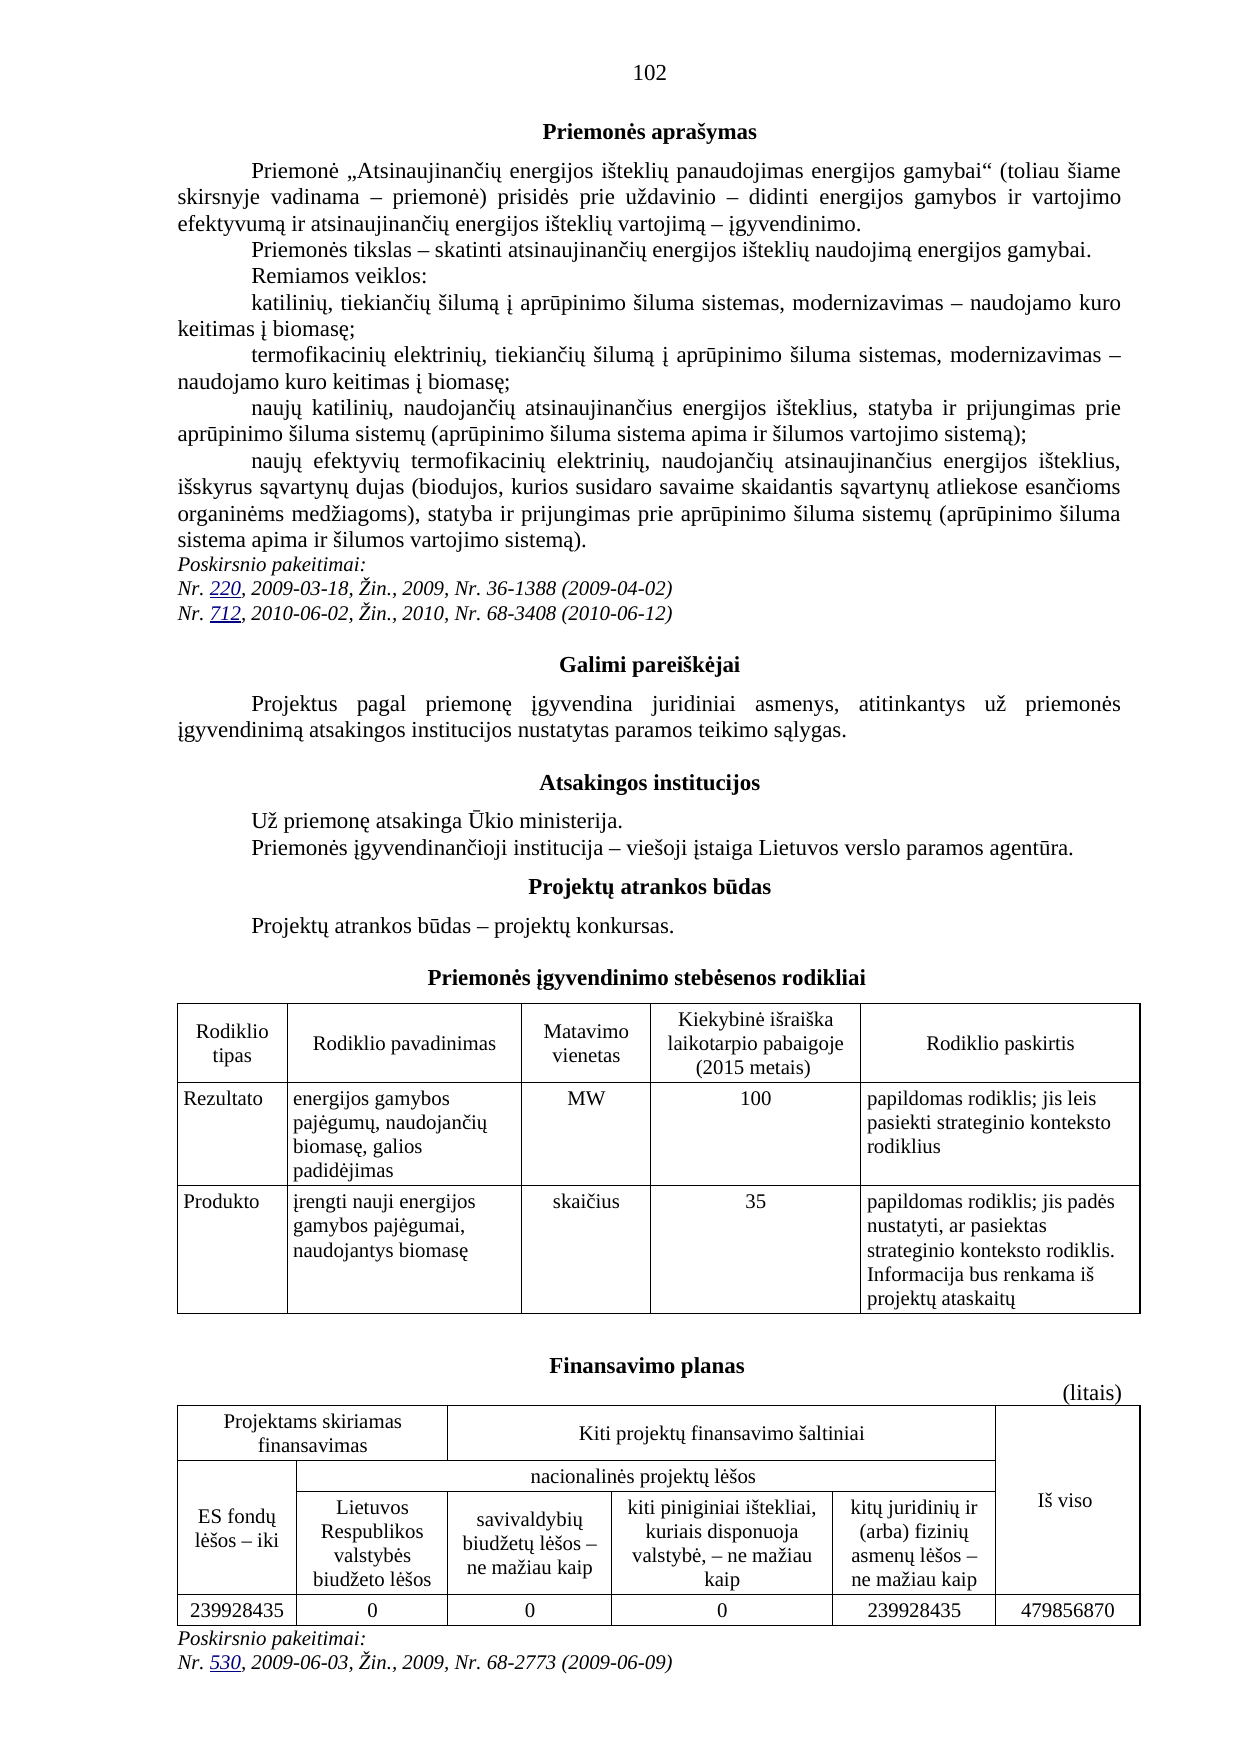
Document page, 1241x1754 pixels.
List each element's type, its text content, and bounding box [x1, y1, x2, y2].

table_cell nacionalinės projektų lėšos [297, 1461, 995, 1491]
table_cell Produkto [178, 1186, 287, 1313]
text Priemonės įgyvendinimo stebėsenos rodikliai [177, 964, 1122, 991]
text Priemonės įgyvendinančioji institucija – viešoji įstaiga Lietuvos verslo paramos agentūra. [177, 834, 1122, 860]
text Projektų atrankos būdas [177, 873, 1122, 899]
table_header Projektams skiriamas finansavimas [178, 1406, 447, 1460]
table_header Rodiklio paskirtis [861, 1004, 1139, 1082]
table_cell 35 [651, 1186, 860, 1313]
table_cell Rezultato [178, 1083, 287, 1185]
table_cell 0 [297, 1595, 447, 1625]
table_header Rodiklio tipas [178, 1004, 287, 1082]
text Nr. 530, 2009-06-03, Žin., 2009, Nr. 68-2773 (2009-06-09) [177, 1650, 1122, 1674]
text Nr. 220, 2009-03-18, Žin., 2009, Nr. 36-1388 (2009-04-02) [177, 576, 1122, 600]
text Priemonės aprašymas [177, 118, 1122, 144]
text (litais) [177, 1379, 1122, 1405]
table_cell savivaldybių biudžetų lėšos – ne mažiau kaip [448, 1492, 611, 1594]
table_header Iš viso [996, 1406, 1139, 1594]
table_cell 100 [651, 1083, 860, 1185]
text Nr. 712, 2010-06-02, Žin., 2010, Nr. 68-3408 (2010-06-12) [177, 600, 1122, 624]
text Priemonė „Atsinaujinančių energijos išteklių panaudojimas energijos gamybai“ (toliau šiame skirsnyje vadinama – priemonė) prisidės prie uždavinio – didinti energijos gamybos ir vartojimo efektyvumą ir atsinaujinančių energijos išteklių vartojimą – įgyvendinimo. [177, 157, 1122, 236]
table_header Rodiklio pavadinimas [288, 1004, 521, 1082]
text Poskirsnio pakeitimai: [177, 1626, 1122, 1650]
table_cell 239928435 [178, 1595, 296, 1625]
table_cell 239928435 [833, 1595, 995, 1625]
text naujų katilinių, naudojančių atsinaujinančius energijos išteklius, statyba ir prijungimas prie aprūpinimo šiluma sistemų (aprūpinimo šiluma sistema apima ir šilumos vartojimo sistemą); [177, 394, 1122, 447]
table_cell ES fondų lėšos – iki [178, 1461, 296, 1594]
text Galimi pareiškėjai [177, 651, 1122, 677]
table_cell Lietuvos Respublikos valstybės biudžeto lėšos [297, 1492, 447, 1594]
text Priemonės tikslas – skatinti atsinaujinančių energijos išteklių naudojimą energijos gamybai. [177, 236, 1122, 262]
text termofikacinių elektrinių, tiekiančių šilumą į aprūpinimo šiluma sistemas, modernizavimas – naudojamo kuro keitimas į biomasę; [177, 341, 1122, 394]
table_cell papildomas rodiklis; jis leis pasiekti strateginio konteksto rodiklius [861, 1083, 1139, 1185]
table_cell 0 [612, 1595, 832, 1625]
text Už priemonę atsakinga Ūkio ministerija. [177, 808, 1122, 834]
table_cell kitų juridinių ir (arba) fizinių asmenų lėšos – ne mažiau kaip [833, 1492, 995, 1594]
table_cell papildomas rodiklis; jis padės nustatyti, ar pasiektas strateginio konteksto rodik­lis. Informacija bus renkama iš projektų ataskaitų [861, 1186, 1139, 1313]
text Poskirsnio pakeitimai: [177, 552, 1122, 576]
table_cell įrengti nauji energijos gamybos pajėgumai, naudojantys biomasę [288, 1186, 521, 1313]
text Finansavimo planas [177, 1352, 1122, 1379]
text Projektus pagal priemonę įgyvendina juridiniai asmenys, atitinkantys už priemonės įgyvendinimą atsakingos institucijos nustatytas paramos teikimo sąlygas. [177, 690, 1122, 742]
text Remiamos veiklos: [177, 262, 1122, 289]
table_header Kiekybinė išraiška laikotarpio pabaigoje (2015 metais) [651, 1004, 860, 1082]
text Projektų atrankos būdas – projektų konkursas. [177, 912, 1122, 938]
table_cell energijos gamybos pajėgumų, naudojančių biomasę, galios padidėjimas [288, 1083, 521, 1185]
text Atsakingos institucijos [177, 769, 1122, 795]
table_cell skaičius [522, 1186, 650, 1313]
table_cell MW [522, 1083, 650, 1185]
table_header Matavimo vienetas [522, 1004, 650, 1082]
table_cell 479856870 [996, 1595, 1139, 1625]
table_cell 0 [448, 1595, 611, 1625]
text katilinių, tiekiančių šilumą į aprūpinimo šiluma sistemas, modernizavimas – naudojamo kuro keitimas į biomasę; [177, 289, 1122, 341]
table_header Kiti projektų finansavimo šaltiniai [448, 1406, 995, 1460]
table_cell kiti piniginiai ištekliai, kuriais disponuoja valstybė, – ne mažiau kaip [612, 1492, 832, 1594]
text naujų efektyvių termofikacinių elektrinių, naudojančių atsinaujinančius energijos išteklius, išskyrus sąvartynų dujas (biodujos, kurios susidaro savaime skaidantis sąvartynų atliekose esančioms organinėms medžiagoms), statyba ir prijungimas prie aprūpinimo šiluma sistemų (aprūpinimo šiluma sistema apima ir šilumos vartojimo sistemą). [177, 447, 1122, 552]
